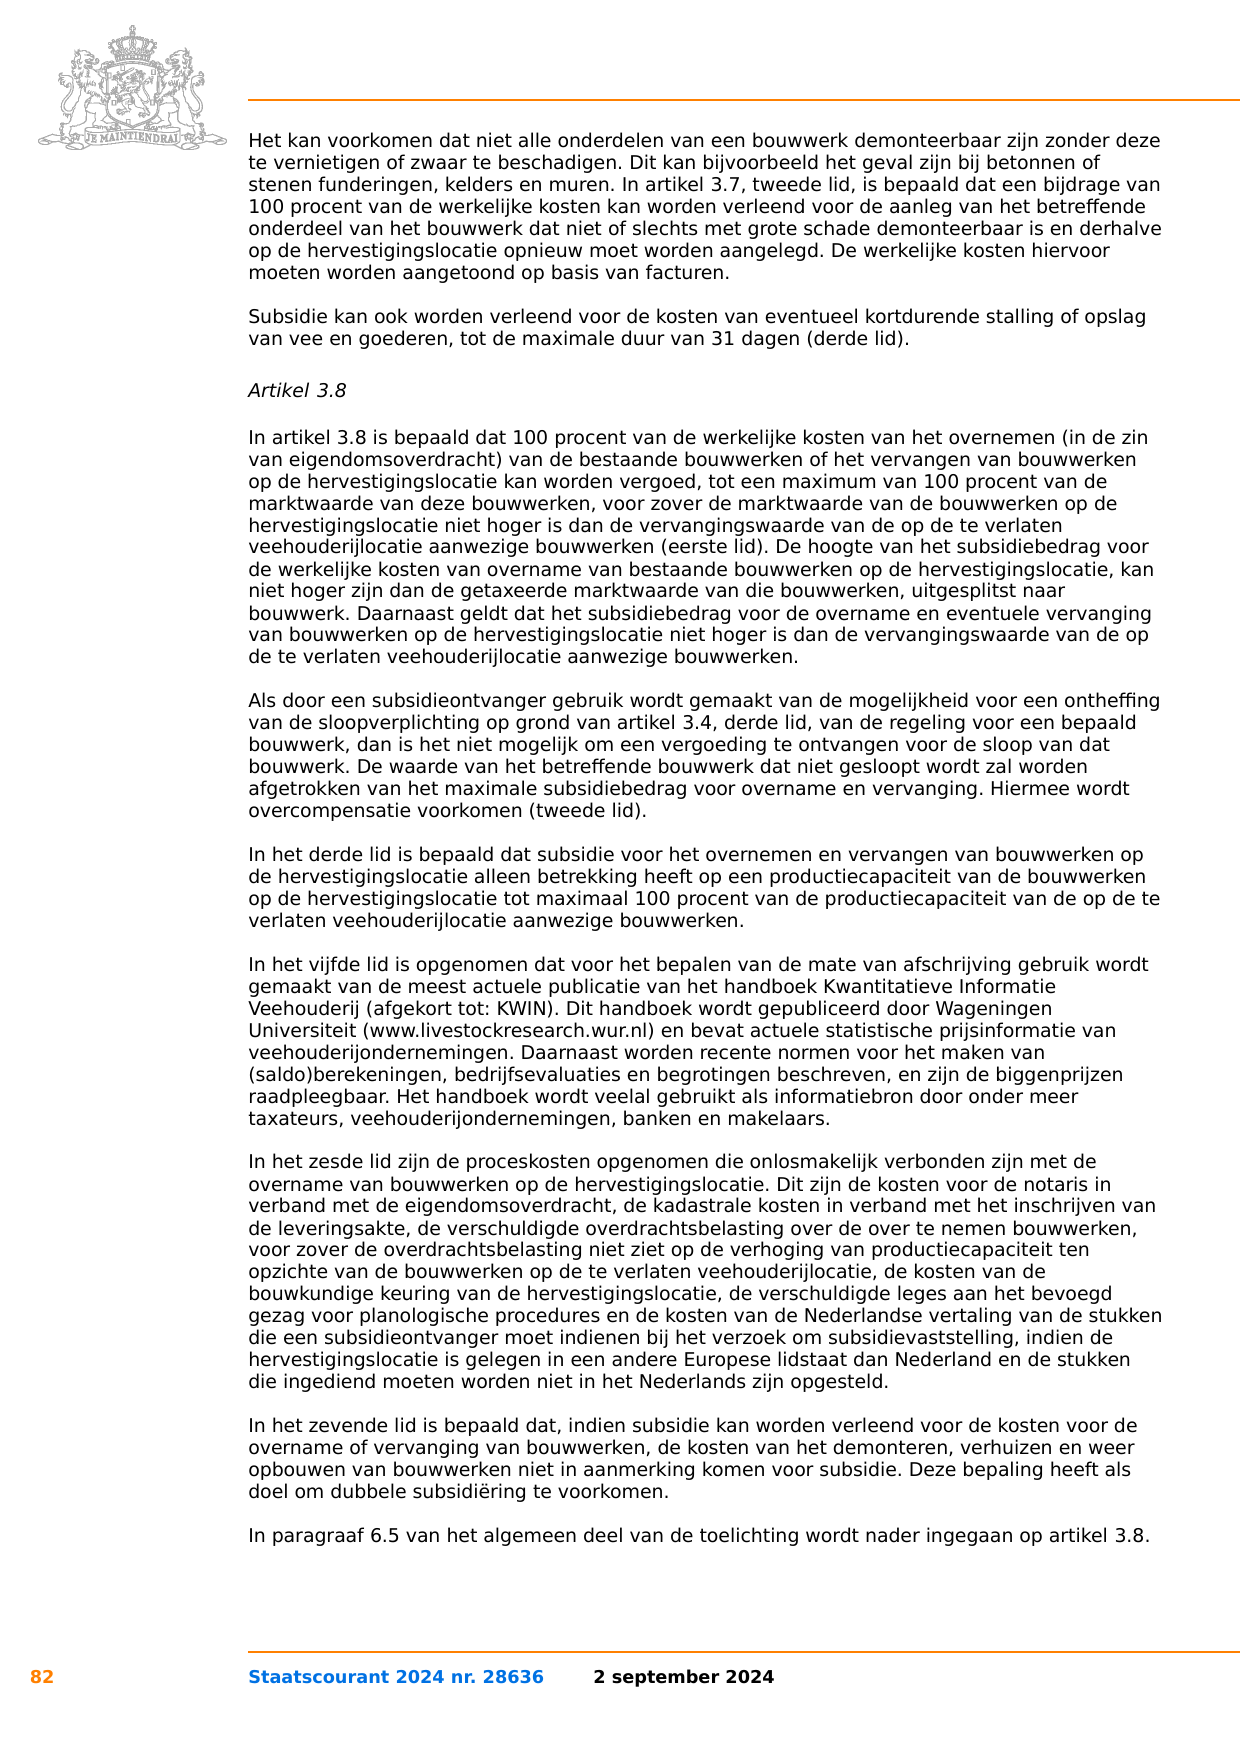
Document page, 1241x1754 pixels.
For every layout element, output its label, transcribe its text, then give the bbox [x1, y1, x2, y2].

text Subsidie kan ook worden verleend voor de kosten van eventueel kortdurende stalling of opslag van vee en goederen, tot de maximale duur van 31 dagen (derde lid). [248, 306, 1163, 349]
text In paragraaf 6.5 van het algemeen deel van de toelichting wordt nader ingegaan op artikel 3.8. [248, 1525, 1163, 1547]
text In artikel 3.8 is bepaald dat 100 procent van de werkelijke kosten van het overnemen (in de zin van eigendomsoverdracht) van de bestaande bouwwerken of het vervangen van bouwwerken op de hervestigingslocatie kan worden vergoed, tot een maximum van 100 procent van de marktwaarde van deze bouwwerken, voor zover de marktwaarde van de bouwwerken op de hervestigingslocatie niet hoger is dan de vervangingswaarde van de op de te verlaten veehouderijlocatie aanwezige bouwwerken (eerste lid). De hoogte van het subsidiebedrag voor de werkelijke kosten van overname van bestaande bouwwerken op de hervestigingslocatie, kan niet hoger zijn dan de getaxeerde marktwaarde van die bouwwerken, uitgesplitst naar bouwwerk. Daarnaast geldt dat het subsidiebedrag voor de overname en eventuele vervanging van bouwwerken op de hervestigingslocatie niet hoger is dan de vervangingswaarde van de op de te verlaten veehouderijlocatie aanwezige bouwwerken. [248, 427, 1163, 668]
picture [38, 25, 227, 150]
text In het derde lid is bepaald dat subsidie voor het overnemen en vervangen van bouwwerken op de hervestigingslocatie alleen betrekking heeft op een productiecapaciteit van de bouwwerken op de hervestigingslocatie tot maximaal 100 procent van de productiecapaciteit van de op de te verlaten veehouderijlocatie aanwezige bouwwerken. [248, 844, 1163, 932]
subtitle Artikel 3.8 [248, 379, 1163, 402]
text In het vijfde lid is opgenomen dat voor het bepalen van de mate van afschrijving gebruik wordt gemaakt van de meest actuele publicatie van het handboek Kwantitatieve Informatie Veehouderij (afgekort tot: KWIN). Dit handboek wordt gepubliceerd door Wageningen Universiteit (www.livestockresearch.wur.nl) en bevat actuele statistische prijsinformatie van veehouderijondernemingen. Daarnaast worden recente normen voor het maken van (saldo)berekeningen, bedrijfsevaluaties en begrotingen beschreven, en zijn de biggenprijzen raadpleegbaar. Het handboek wordt veelal gebruikt als informatiebron door onder meer taxateurs, veehouderijondernemingen, banken en makelaars. [248, 954, 1163, 1129]
text In het zevende lid is bepaald dat, indien subsidie kan worden verleend voor de kosten voor de overname of vervanging van bouwwerken, de kosten van het demonteren, verhuizen en weer opbouwen van bouwwerken niet in aanmerking komen voor subsidie. Deze bepaling heeft als doel om dubbele subsidiëring te voorkomen. [248, 1415, 1163, 1503]
text Als door een subsidieontvanger gebruik wordt gemaakt van de mogelijkheid voor een ontheffing van de sloopverplichting op grond van artikel 3.4, derde lid, van de regeling voor een bepaald bouwwerk, dan is het niet mogelijk om een vergoeding te ontvangen voor de sloop van dat bouwwerk. De waarde van het betreffende bouwwerk dat niet gesloopt wordt zal worden afgetrokken van het maximale subsidiebedrag voor overname en vervanging. Hiermee wordt overcompensatie voorkomen (tweede lid). [248, 690, 1163, 822]
text In het zesde lid zijn de proceskosten opgenomen die onlosmakelijk verbonden zijn met de overname van bouwwerken op de hervestigingslocatie. Dit zijn de kosten voor de notaris in verband met de eigendomsoverdracht, de kadastrale kosten in verband met het inschrijven van de leveringsakte, de verschuldigde overdrachtsbelasting over de over te nemen bouwwerken, voor zover de overdrachtsbelasting niet ziet op de verhoging van productiecapaciteit ten opzichte van de bouwwerken op de te verlaten veehouderijlocatie, de kosten van de bouwkundige keuring van de hervestigingslocatie, de verschuldigde leges aan het bevoegd gezag voor planologische procedures en de kosten van de Nederlandse vertaling van de stukken die een subsidieontvanger moet indienen bij het verzoek om subsidievaststelling, indien de hervestigingslocatie is gelegen in een andere Europese lidstaat dan Nederland en de stukken die ingediend moeten worden niet in het Nederlands zijn opgesteld. [248, 1151, 1163, 1393]
text Het kan voorkomen dat niet alle onderdelen van een bouwwerk demonteerbaar zijn zonder deze te vernietigen of zwaar te beschadigen. Dit kan bijvoorbeeld het geval zijn bij betonnen of stenen funderingen, kelders en muren. In artikel 3.7, tweede lid, is bepaald dat een bijdrage van 100 procent van de werkelijke kosten kan worden verleend voor de aanleg van het betreffende onderdeel van het bouwwerk dat niet of slechts met grote schade demonteerbaar is en derhalve op de hervestigingslocatie opnieuw moet worden aangelegd. De werkelijke kosten hiervoor moeten worden aangetoond op basis van facturen. [248, 130, 1163, 284]
